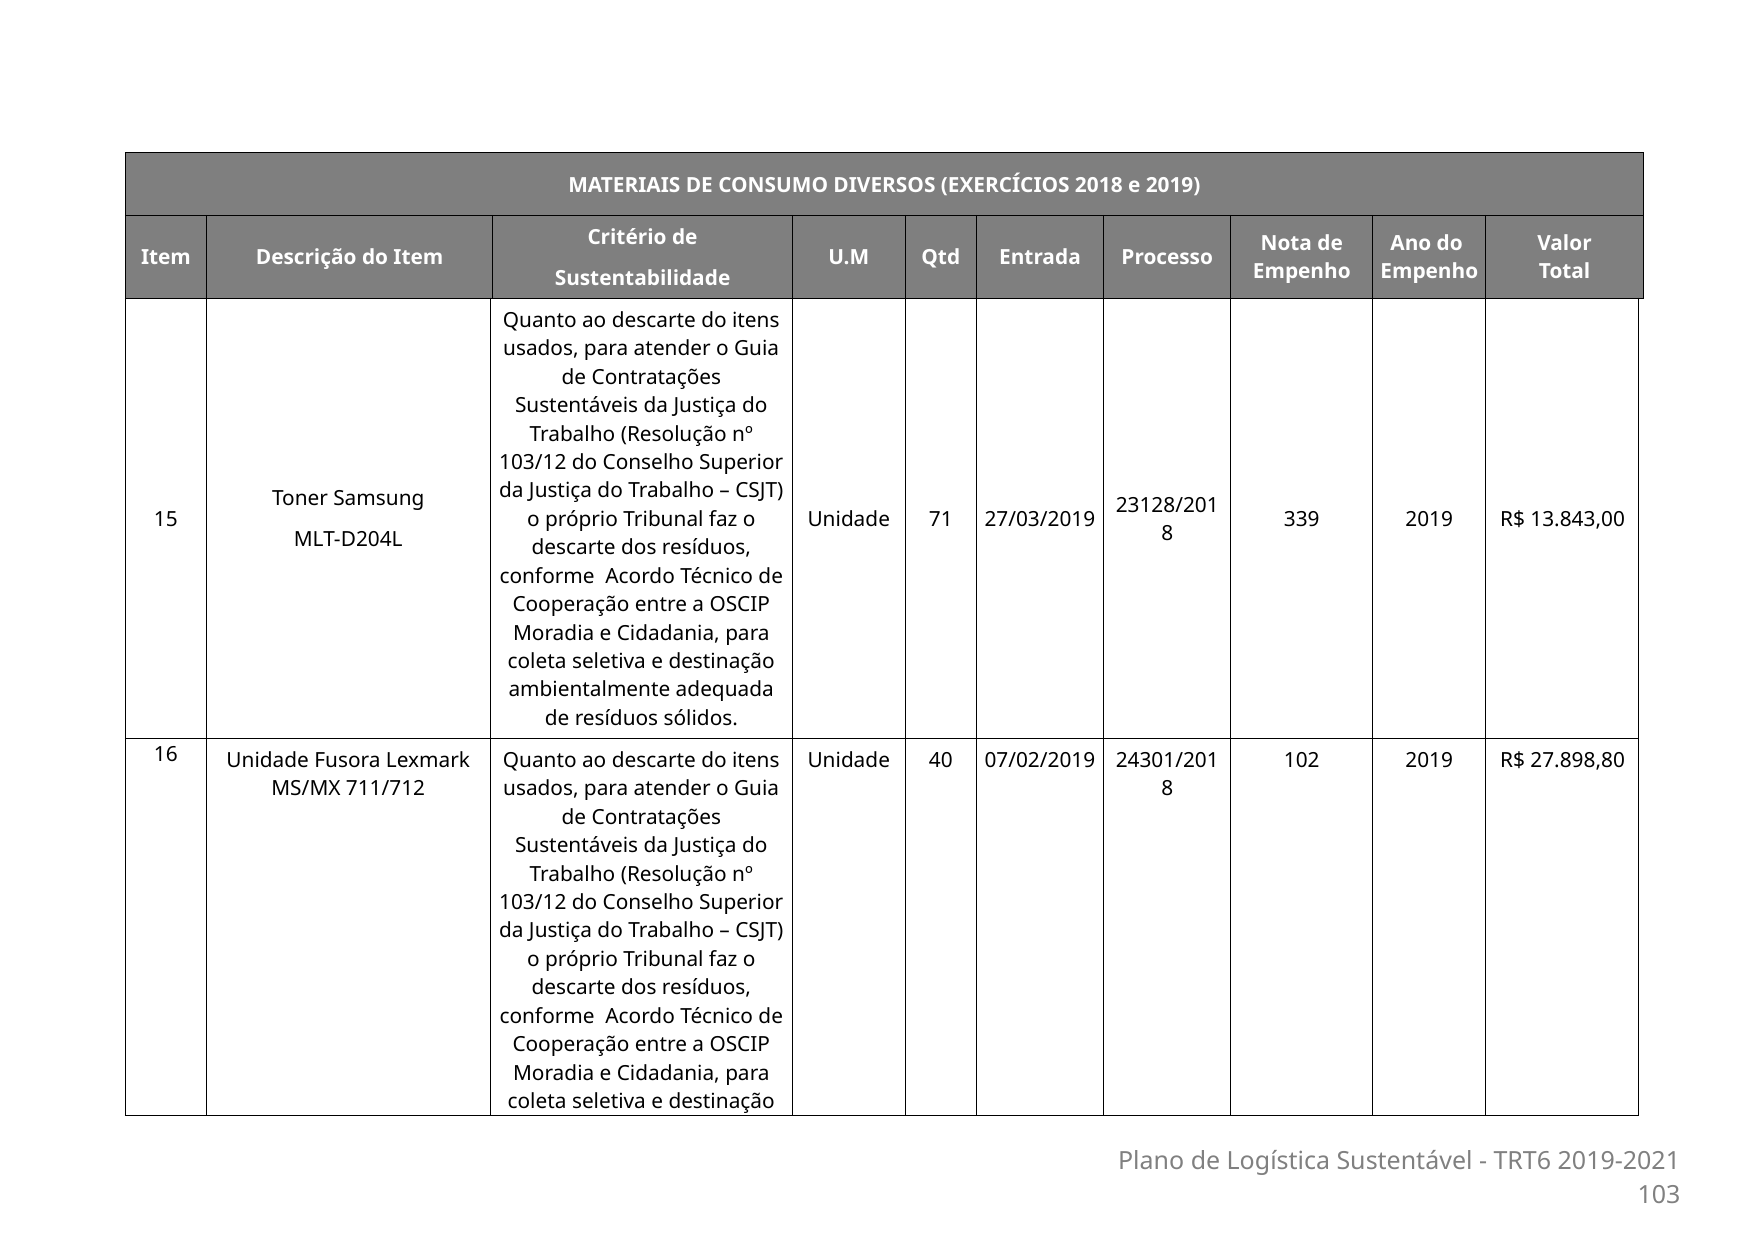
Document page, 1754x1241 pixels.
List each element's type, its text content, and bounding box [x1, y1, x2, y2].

table_cell 24301/2018 [1104, 739, 1230, 1115]
table_cell Toner Samsung MLT-D204L [207, 299, 490, 738]
table_cell 40 [906, 739, 976, 1115]
table_cell 15 [126, 299, 206, 738]
table_cell Ano do Empenho [1373, 216, 1485, 298]
table_cell 2019 [1373, 299, 1485, 738]
table_cell Unidade [793, 739, 905, 1115]
table_cell Unidade [793, 299, 905, 738]
table_cell Item [126, 216, 206, 298]
table_cell 27/03/2019 [977, 299, 1103, 738]
table_cell 102 [1231, 739, 1372, 1115]
table_cell [1639, 299, 1643, 738]
table_cell [1639, 738, 1643, 1115]
table_cell 23128/2018 [1104, 299, 1230, 738]
table_cell 339 [1231, 299, 1372, 738]
table_cell 2019 [1373, 739, 1485, 1115]
table_cell Processo [1104, 216, 1230, 298]
table_cell R$ 27.898,80 [1486, 739, 1638, 1115]
table_cell Nota de Empenho [1231, 216, 1372, 298]
table_header MATERIAIS DE CONSUMO DIVERSOS (EXERCÍCIOS 2018 e 2019) [126, 153, 1643, 215]
table_cell Descrição do Item [207, 216, 492, 298]
table_cell Valor Total [1486, 216, 1643, 298]
table_cell 16 [126, 739, 206, 1115]
table_cell 71 [906, 299, 976, 738]
table_cell Critério de Sustentabilidade [493, 216, 792, 298]
table_cell Qtd [906, 216, 976, 298]
table_cell Quanto ao descarte do itens usados, para atender o Guia de Contratações Sustentáveis da Justiça do Trabalho (Resolução nº 103/12 do Conselho Superior da Justiça do Trabalho – CSJT) o próprio Tribunal faz o descarte dos resíduos, conforme Acordo Técnico de Cooperação entre a OSCIP Moradia e Cidadania, para coleta seletiva e destinação [491, 739, 792, 1115]
table_cell Quanto ao descarte do itens usados, para atender o Guia de Contratações Sustentáveis da Justiça do Trabalho (Resolução nº 103/12 do Conselho Superior da Justiça do Trabalho – CSJT) o próprio Tribunal faz o descarte dos resíduos, conforme Acordo Técnico de Cooperação entre a OSCIP Moradia e Cidadania, para coleta seletiva e destinação ambientalmente adequada de resíduos sólidos. [491, 299, 792, 738]
table_cell U.M [793, 216, 905, 298]
table_cell R$ 13.843,00 [1486, 299, 1638, 738]
table_cell Entrada [977, 216, 1103, 298]
table_cell 07/02/2019 [977, 739, 1103, 1115]
table_cell Unidade Fusora Lexmark MS/MX 711/712 [207, 739, 490, 1115]
